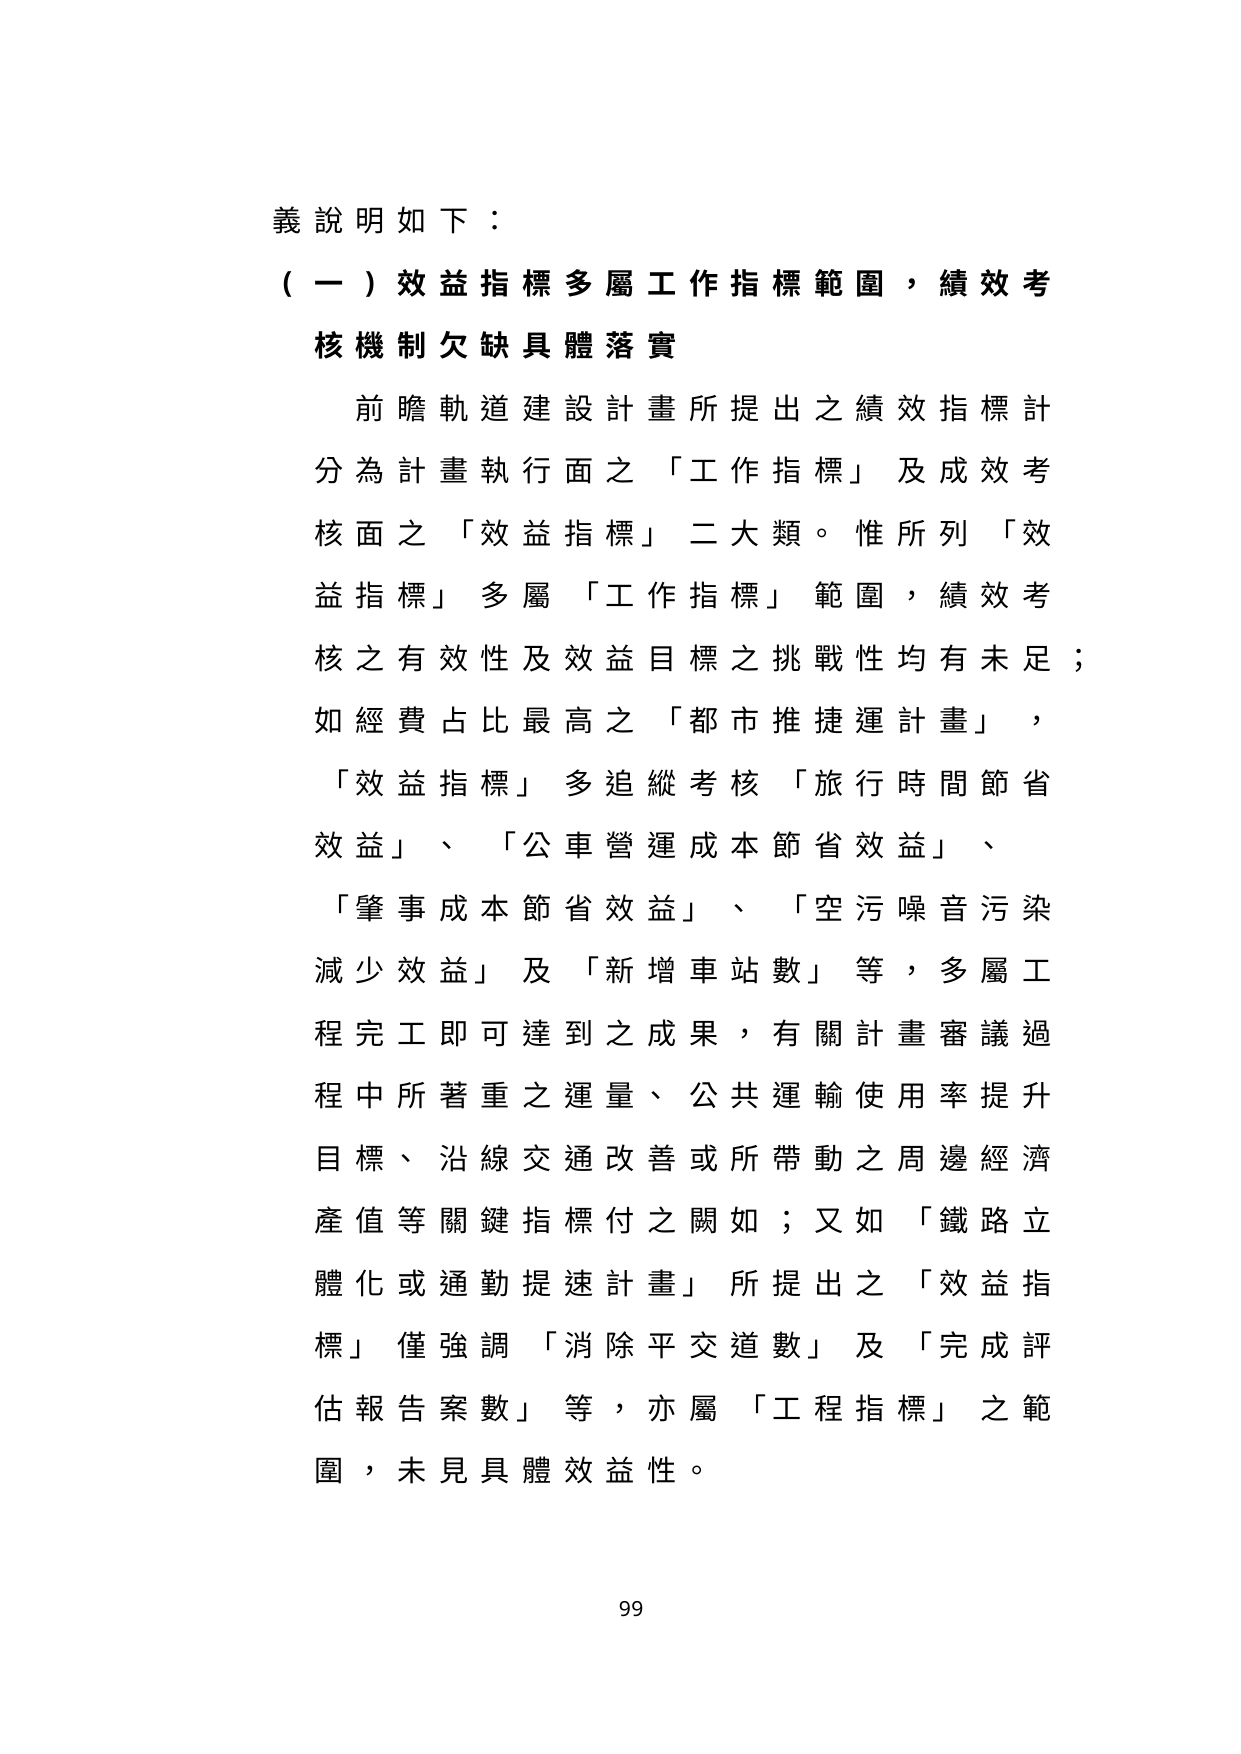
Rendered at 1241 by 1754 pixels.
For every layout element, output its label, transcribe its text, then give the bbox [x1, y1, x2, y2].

text 義說明如下： [242, 177, 1058, 240]
text (一)效益指標多屬工作指標範圍，績效考核機制欠缺具體落實 [242, 240, 1058, 365]
text 前瞻軌道建設計畫所提出之績效指標計分為計畫執行面之「工作指標」及成效考核面之「效益指標」二大類。惟所列「效益指標」多屬「工作指標」範圍，績效考核之有效性及效益目標之挑戰性均有未足；如經費占比最高之「都市推捷運計畫」，「效益指標」多追縱考核「旅行時間節省效益」、「公車營運成本節省效益」、「肇事成本節省效益」、「空污噪音污染減少效益」及「新增車站數」等，多屬工程完工即可達到之成果，有關計畫審議過程中所著重之運量、公共運輸使用率提升目標、沿線交通改善或所帶動之周邊經濟產值等關鍵指標付之闕如；又如「鐵路立體化或通勤提速計畫」所提出之「效益指標」僅強調「消除平交道數」及「完成評估報告案數」等，亦屬「工程指標」之範圍，未見具體效益性。 [271, 365, 1058, 1490]
